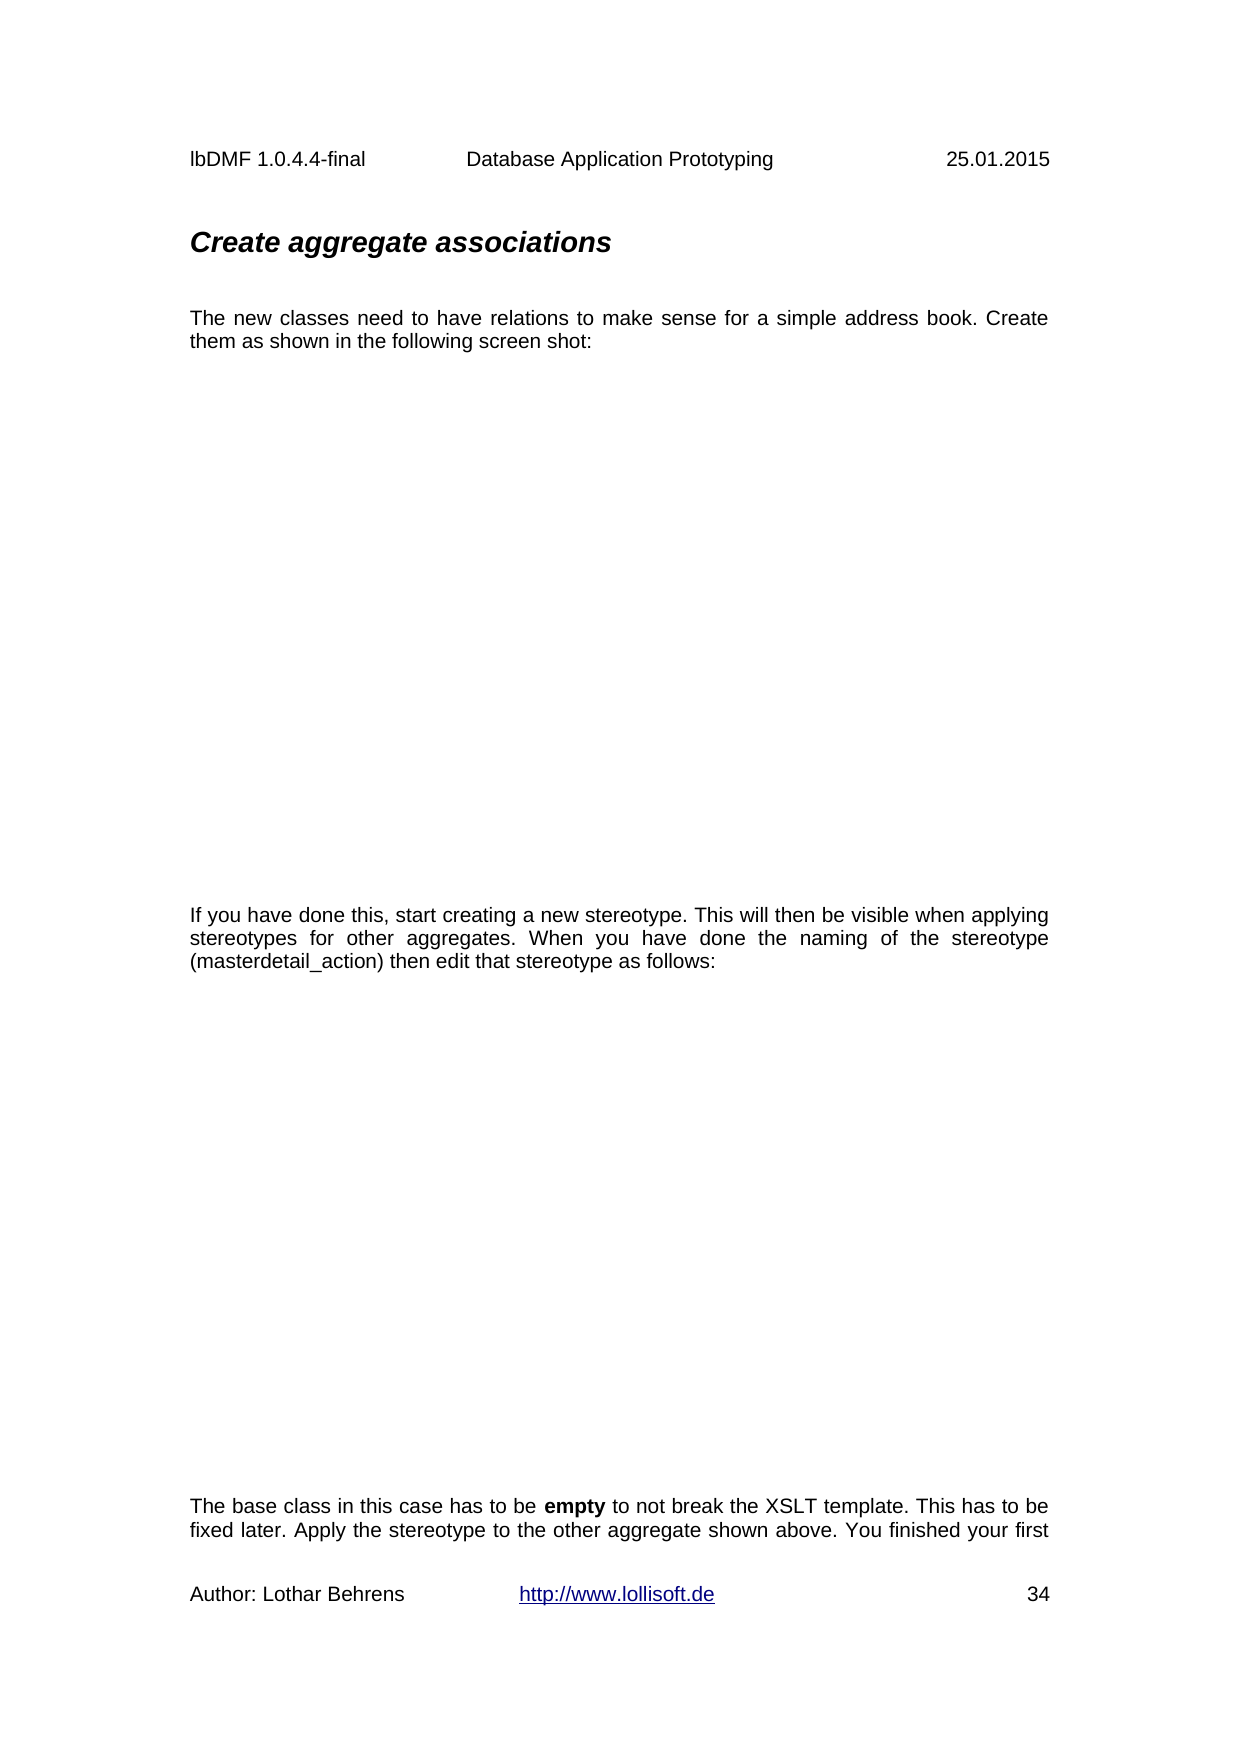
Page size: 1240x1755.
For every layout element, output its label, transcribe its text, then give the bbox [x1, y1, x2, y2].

text The base class in this case has to be empty to not break the XSLT template. This has to be fixed later. Apply the stereotype to the other aggregate shown above. You finished your first [189, 1495, 1050, 1541]
text The new classes need to have relations to make sense for a simple address book. Create them as shown in the following screen shot: [189, 306, 1050, 353]
subtitle Create aggregate associations [189, 226, 1050, 258]
text If you have done this, start creating a new stereotype. This will then be visible when applying stereotypes for other aggregates. When you have done the naming of the stereotype (masterdetail_action) then edit that stereotype as follows: [189, 903, 1050, 973]
